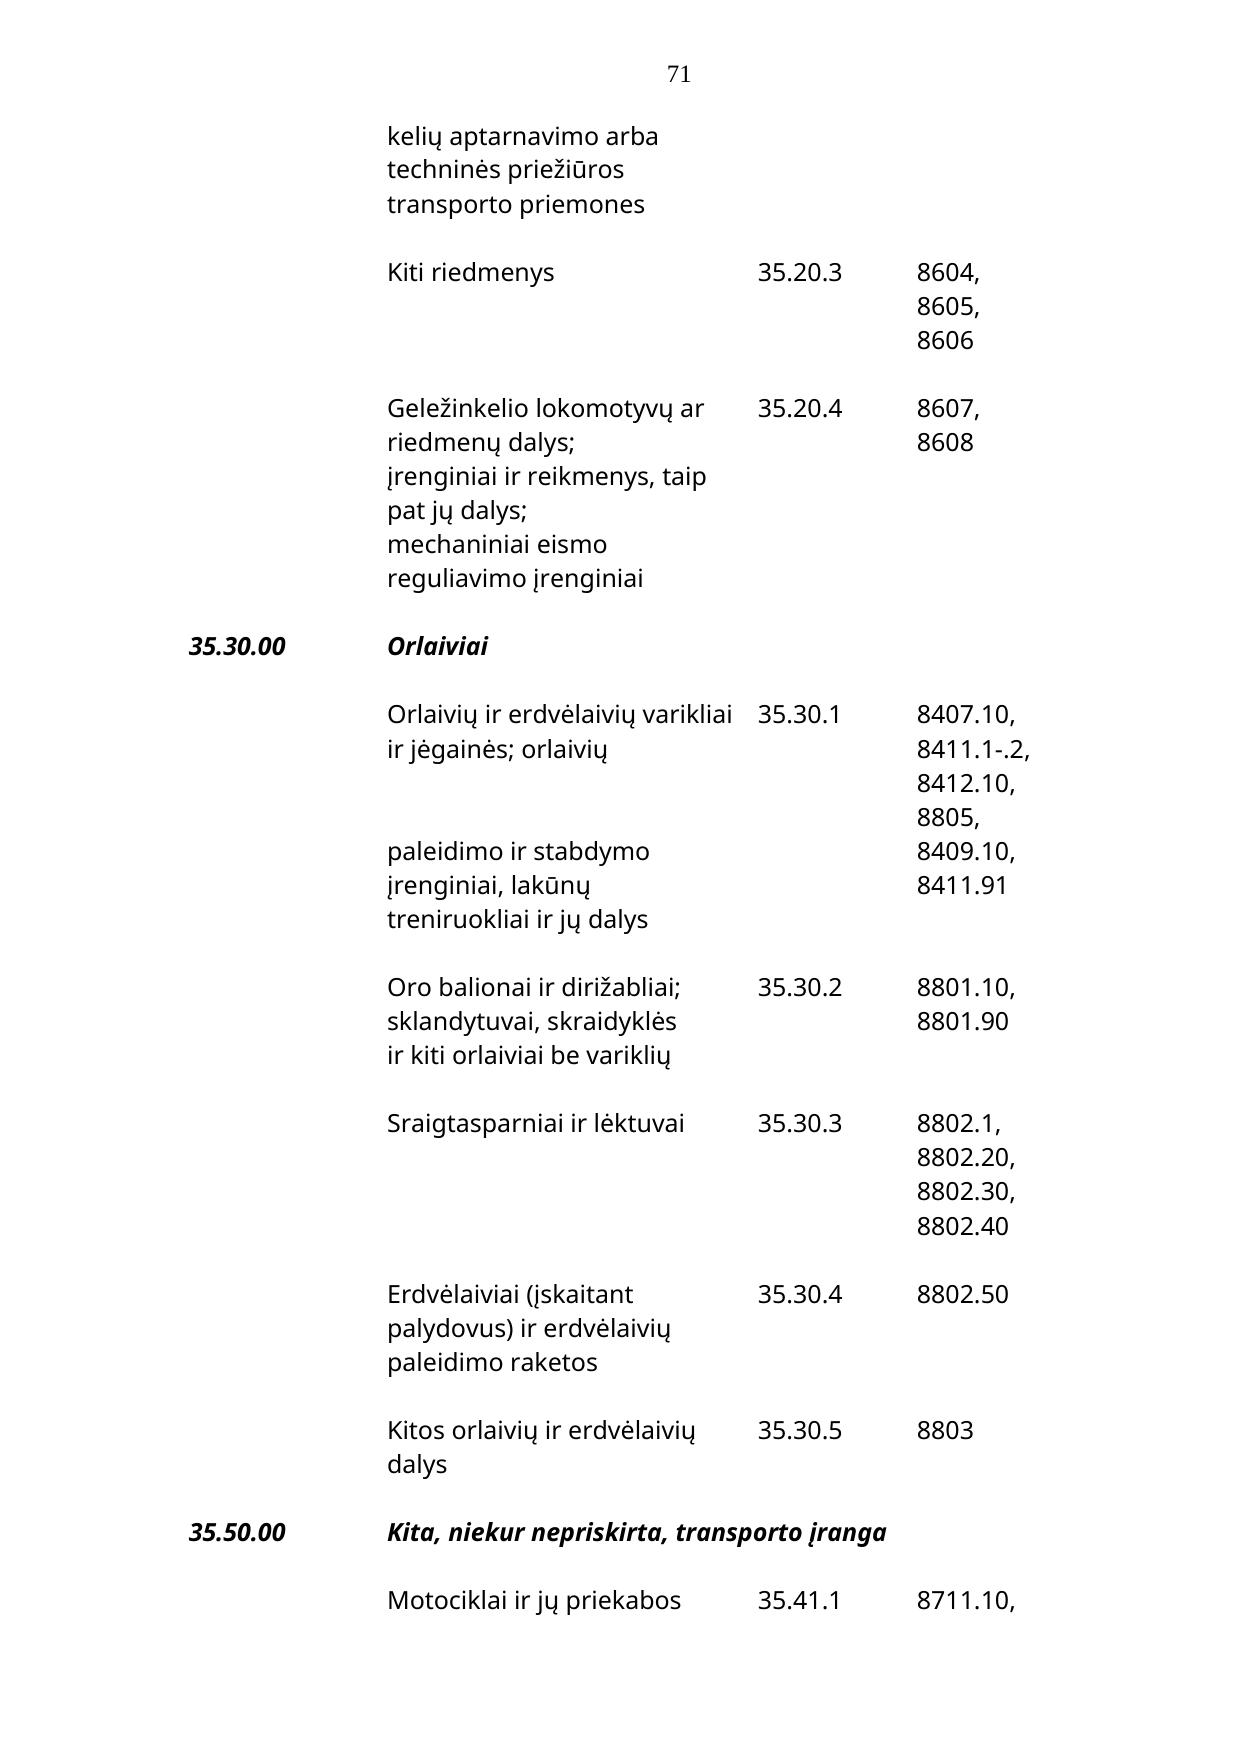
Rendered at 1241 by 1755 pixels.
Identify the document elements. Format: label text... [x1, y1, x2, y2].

table_cell Kita, niekur nepriskirta, transporto įranga [376, 1515, 1204, 1549]
table_cell Motociklai ir jų priekabos [376, 1583, 746, 1617]
table_cell paleidimo raketos [376, 1344, 746, 1378]
table_cell 35.30.5 [746, 1413, 905, 1481]
table_cell [376, 357, 746, 391]
table_cell [323, 1379, 376, 1412]
table_cell [905, 118, 1054, 186]
table_cell [746, 1344, 905, 1378]
table_cell [746, 595, 905, 629]
table_cell [746, 663, 905, 697]
table_cell [1054, 1106, 1204, 1242]
table_cell 35.30.1 [746, 697, 905, 833]
table_cell 35.20.3 [746, 254, 905, 357]
table_cell [746, 1242, 905, 1276]
table_cell [376, 1379, 746, 1412]
table_cell [746, 186, 905, 220]
table_cell [905, 1344, 1054, 1378]
table_cell [177, 697, 323, 833]
table_cell [323, 663, 376, 697]
table_cell 8802.50 [905, 1276, 1054, 1344]
table_cell [746, 220, 905, 254]
table_cell 8803 [905, 1413, 1054, 1481]
table_cell [1054, 595, 1204, 629]
table_cell 35.30.4 [746, 1276, 905, 1344]
table_cell [1054, 629, 1204, 663]
table_cell [323, 970, 376, 1038]
table_cell [1054, 1379, 1204, 1412]
table_cell [323, 595, 376, 629]
table_cell [323, 254, 376, 357]
table_cell [1054, 391, 1204, 459]
table_cell [1054, 663, 1204, 697]
table_cell [1054, 1242, 1204, 1276]
table_cell [177, 1038, 323, 1072]
table_cell [323, 357, 376, 391]
table_cell [323, 834, 376, 902]
table_cell [1054, 1481, 1204, 1515]
table_cell [177, 254, 323, 357]
table_cell [323, 629, 376, 663]
table_cell [376, 1072, 746, 1106]
table_cell Orlaiviai [376, 629, 746, 663]
table_cell [376, 936, 746, 970]
table_cell [323, 1515, 376, 1549]
table_cell [1054, 1038, 1204, 1072]
table_cell [177, 220, 323, 254]
table_cell [323, 391, 376, 459]
table_cell treniruokliai ir jų dalys [376, 902, 746, 936]
table_cell [323, 1072, 376, 1106]
table_cell [177, 1481, 323, 1515]
table_cell [746, 118, 905, 186]
table_cell [746, 1549, 905, 1583]
table_cell [323, 1583, 376, 1617]
table_cell transporto priemones [376, 186, 746, 220]
table_cell [905, 459, 1054, 527]
table_cell ir kiti orlaiviai be variklių [376, 1038, 746, 1072]
table_cell paleidimo ir stabdymo įrenginiai, lakūnų [376, 834, 746, 902]
table_cell Kitos orlaivių ir erdvėlaivių dalys [376, 1413, 746, 1481]
table_cell [177, 1072, 323, 1106]
table_cell [746, 834, 905, 902]
table_cell [376, 595, 746, 629]
table_cell 8801.10, 8801.90 [905, 970, 1054, 1038]
table_cell [905, 595, 1054, 629]
table_cell 8802.1, 8802.20, 8802.30, 8802.40 [905, 1106, 1054, 1242]
table_cell [177, 1379, 323, 1412]
table_cell [905, 357, 1054, 391]
table_cell [746, 936, 905, 970]
table_cell Kiti riedmenys [376, 254, 746, 357]
table_cell Erdvėlaiviai (įskaitant palydovus) ir erdvėlaivių [376, 1276, 746, 1344]
table_cell [905, 936, 1054, 970]
table_cell [746, 357, 905, 391]
table_cell 8711.10, [905, 1583, 1054, 1617]
table_cell [177, 970, 323, 1038]
table_cell [746, 527, 905, 595]
table_cell [746, 902, 905, 936]
table_cell [177, 1276, 323, 1344]
table_cell [323, 1276, 376, 1344]
table_cell [177, 1106, 323, 1242]
table_cell [746, 459, 905, 527]
table_cell [1054, 1344, 1204, 1378]
table_cell [1054, 902, 1204, 936]
table_cell [1054, 697, 1204, 833]
table_cell [1054, 527, 1204, 595]
table_cell [323, 220, 376, 254]
table_cell [1054, 186, 1204, 220]
table_cell [746, 1038, 905, 1072]
table_cell [323, 1106, 376, 1242]
table_cell [905, 1038, 1054, 1072]
table_cell [1054, 970, 1204, 1038]
table_cell [323, 1038, 376, 1072]
table_cell [746, 629, 905, 663]
table_cell [323, 118, 376, 186]
table_cell [177, 1583, 323, 1617]
table_cell 8604, 8605, 8606 [905, 254, 1054, 357]
table_cell [177, 902, 323, 936]
table_cell [1054, 1549, 1204, 1583]
table_cell [177, 459, 323, 527]
table_cell [323, 1549, 376, 1583]
table_cell [376, 1549, 746, 1583]
table_cell [323, 1242, 376, 1276]
table_cell [1054, 357, 1204, 391]
table_cell [905, 186, 1054, 220]
table_cell [376, 1481, 746, 1515]
table_cell [323, 1344, 376, 1378]
table_cell Sraigtasparniai ir lėktuvai [376, 1106, 746, 1242]
table_cell [1054, 1276, 1204, 1344]
table_cell [1054, 118, 1204, 186]
table_cell 35.41.1 [746, 1583, 905, 1617]
table_cell [905, 629, 1054, 663]
table_cell [177, 1549, 323, 1583]
table_cell 8409.10, 8411.91 [905, 834, 1054, 902]
table_cell [905, 527, 1054, 595]
table_cell [177, 1344, 323, 1378]
table_cell įrenginiai ir reikmenys, taip pat jų dalys; [376, 459, 746, 527]
table_cell [905, 1549, 1054, 1583]
table_cell [746, 1072, 905, 1106]
table_cell [376, 1242, 746, 1276]
table_cell 8407.10, 8411.1-.2, 8412.10, 8805, [905, 697, 1054, 833]
table_cell [1054, 220, 1204, 254]
table_cell [323, 936, 376, 970]
table_cell [1054, 1413, 1204, 1481]
table_cell [177, 834, 323, 902]
table_cell [177, 357, 323, 391]
table_cell [177, 663, 323, 697]
table_cell [323, 527, 376, 595]
table_cell [323, 1413, 376, 1481]
table_cell [177, 391, 323, 459]
table_cell [177, 595, 323, 629]
table_cell 35.30.00 [177, 629, 323, 663]
table_cell [1054, 459, 1204, 527]
table_cell [177, 186, 323, 220]
table_cell 35.30.3 [746, 1106, 905, 1242]
table_cell Geležinkelio lokomotyvų ar riedmenų dalys; [376, 391, 746, 459]
table_cell [177, 118, 323, 186]
table_cell 8607, 8608 [905, 391, 1054, 459]
table_cell [1054, 834, 1204, 902]
table_cell [323, 697, 376, 833]
table_cell [323, 1481, 376, 1515]
table_cell [1054, 936, 1204, 970]
table_cell [323, 902, 376, 936]
table_cell 35.30.2 [746, 970, 905, 1038]
table_cell [1054, 1583, 1204, 1617]
table_cell Orlaivių ir erdvėlaivių varikliai ir jėgainės; orlaivių [376, 697, 746, 833]
table_cell [177, 1242, 323, 1276]
table_cell [376, 663, 746, 697]
table_cell [746, 1379, 905, 1412]
table_cell Oro balionai ir dirižabliai; sklandytuvai, skraidyklės [376, 970, 746, 1038]
table_cell [323, 459, 376, 527]
table_cell 35.50.00 [177, 1515, 323, 1549]
table_cell [905, 1242, 1054, 1276]
table_cell [177, 527, 323, 595]
table_cell [177, 1413, 323, 1481]
table_cell [1054, 1072, 1204, 1106]
table_cell mechaniniai eismo reguliavimo įrenginiai [376, 527, 746, 595]
table_cell [905, 1481, 1054, 1515]
table_cell [746, 1481, 905, 1515]
table_cell [905, 1072, 1054, 1106]
table_cell [376, 220, 746, 254]
table_cell [177, 936, 323, 970]
table_cell kelių aptarnavimo arba techninės priežiūros [376, 118, 746, 186]
table_cell [323, 186, 376, 220]
table_cell 35.20.4 [746, 391, 905, 459]
table_cell [1054, 254, 1204, 357]
table_cell [905, 1379, 1054, 1412]
table_cell [905, 663, 1054, 697]
table_cell [905, 220, 1054, 254]
table_cell [905, 902, 1054, 936]
